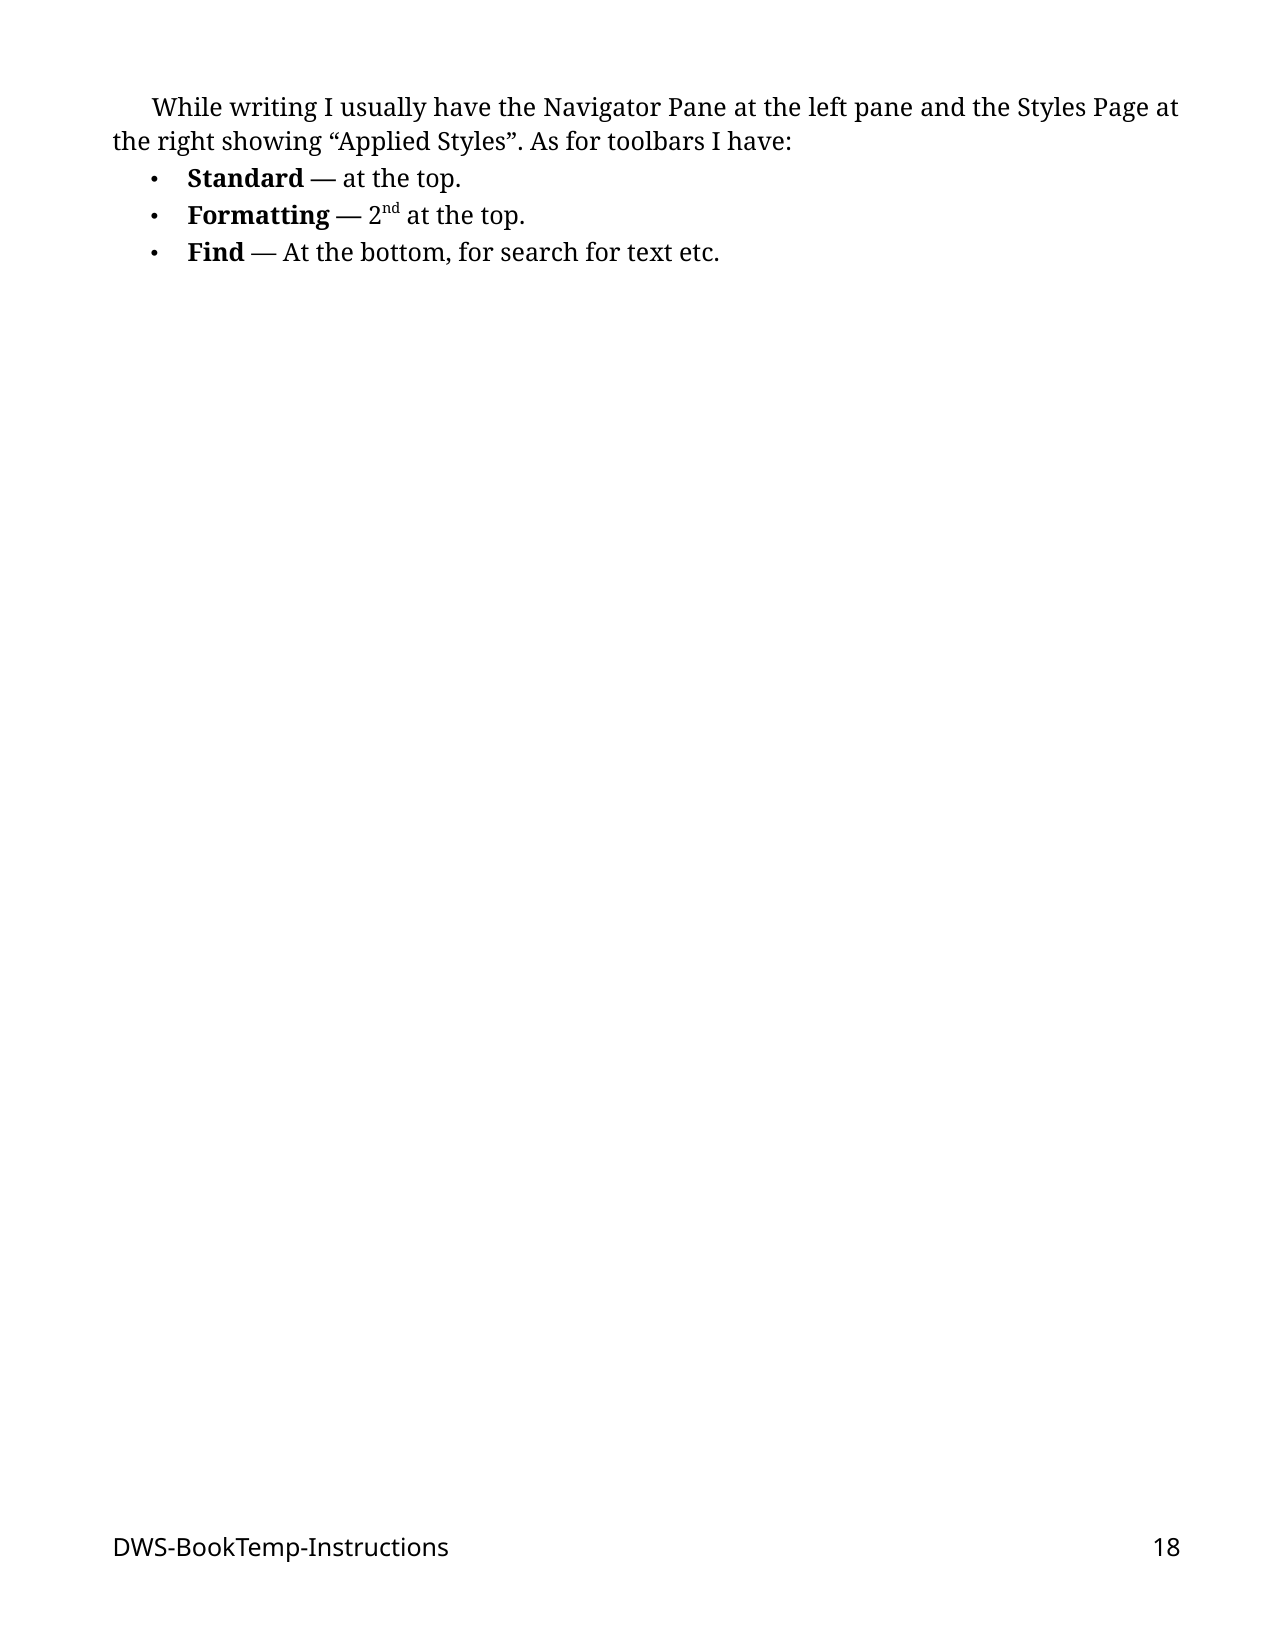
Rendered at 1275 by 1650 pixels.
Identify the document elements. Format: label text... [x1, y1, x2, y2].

list Find — At the bottom, for search for text etc. [150, 235, 1181, 269]
list Standard — at the top. [150, 161, 1181, 195]
text While writing I usually have the Navigator Pane at the left pane and the Styles Page at the right showing “Applied Styles”. As for toolbars I have: [112, 89, 1181, 158]
list Formatting — 2nd at the top. [150, 198, 1181, 232]
